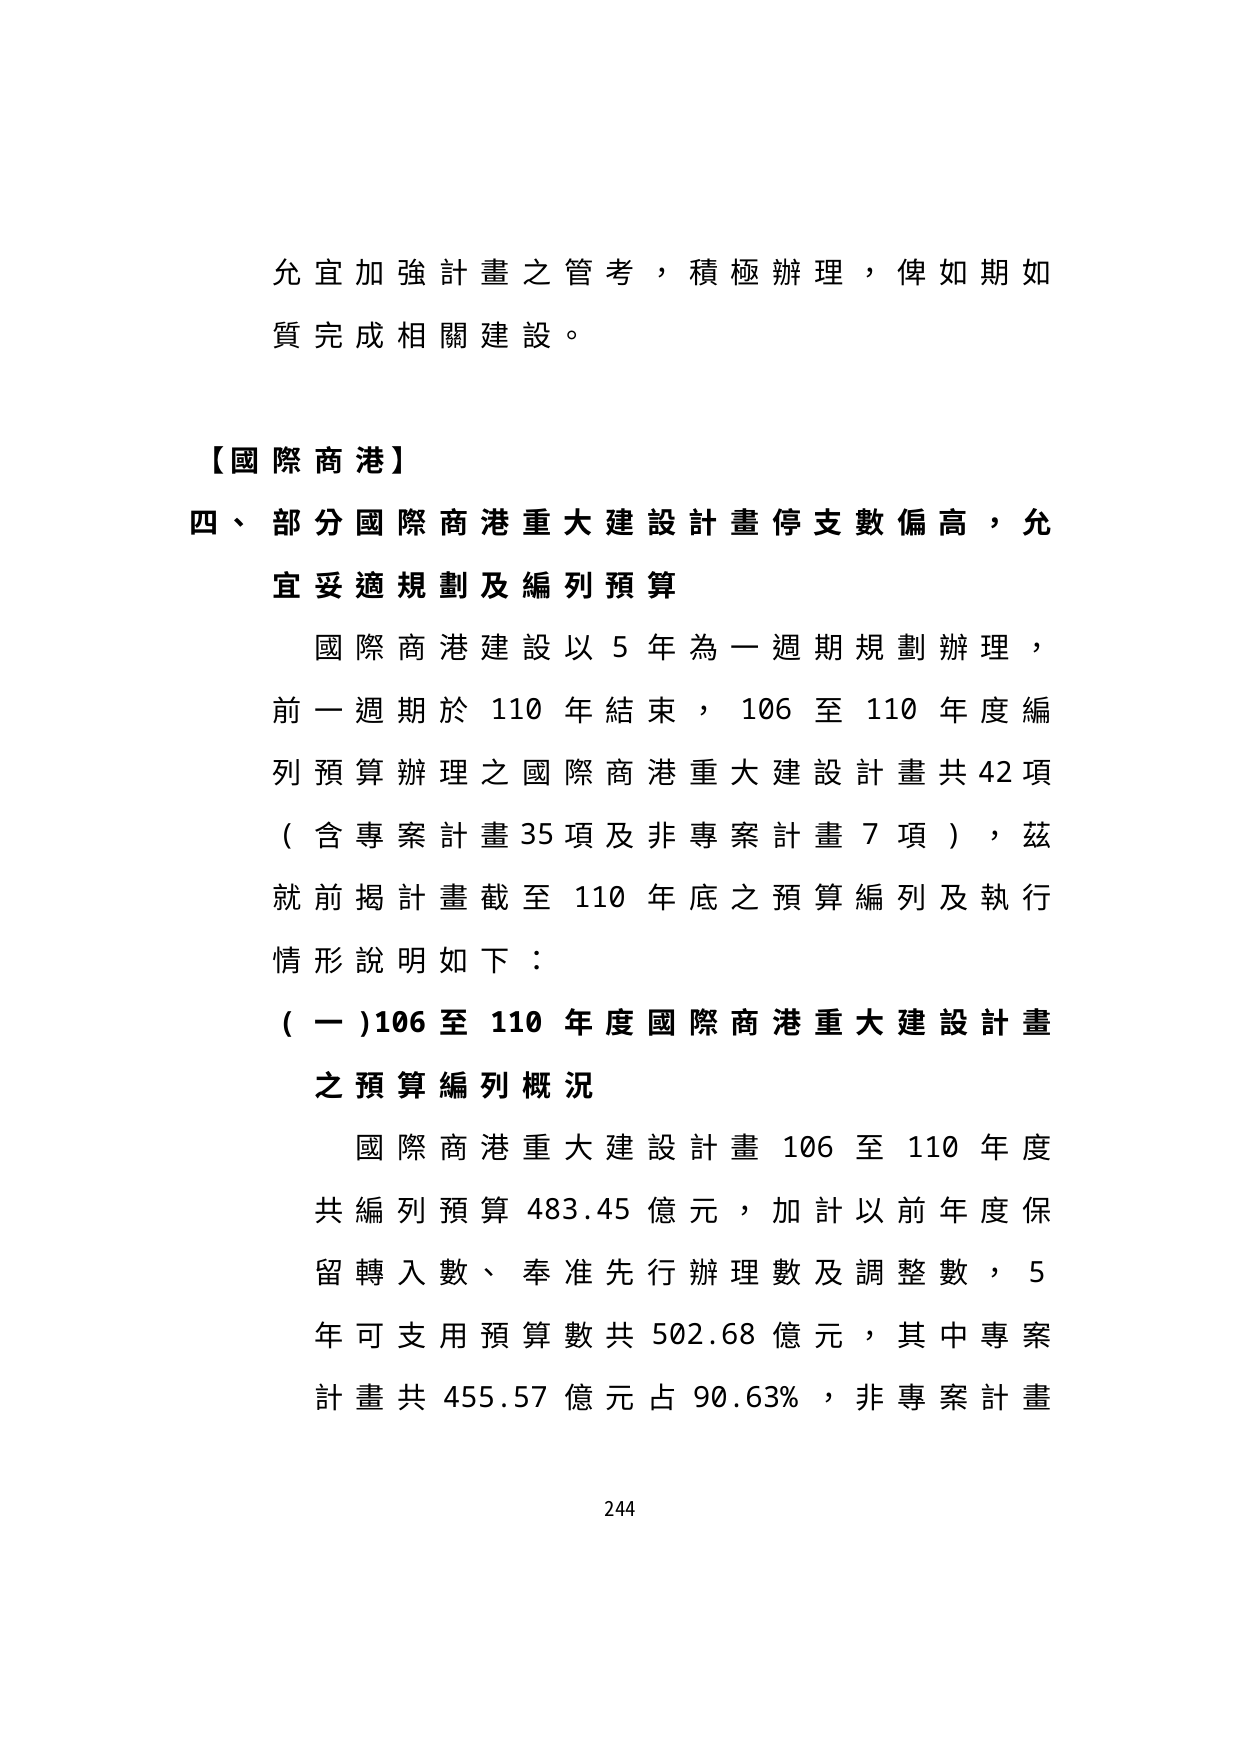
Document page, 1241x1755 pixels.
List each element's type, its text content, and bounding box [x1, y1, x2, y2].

text 允宜加強計畫之管考，積極辦理，俾如期如質完成相關建設。 [242, 229, 1058, 354]
text 四、部分國際商港重大建設計畫停支數偏高，允宜妥適規劃及編列預算 [183, 479, 1058, 604]
text (一)106至110年度國際商港重大建設計畫之預算編列概況 [242, 979, 1058, 1104]
text 國際商港建設以5年為一週期規劃辦理，前一週期於110年結束，106至110年度編列預算辦理之國際商港重大建設計畫共42項(含專案計畫35項及非專案計畫7項)，茲就前揭計畫截至110年底之預算編列及執行情形說明如下： [242, 604, 1058, 979]
text 國際商港重大建設計畫106至110年度共編列預算483.45億元，加計以前年度保留轉入數、奉准先行辦理數及調整數，5年可支用預算數共502.68億元，其中專案計畫共455.57億元占90.63%，非專案計畫 [271, 1104, 1058, 1417]
text 【國際商港】 [183, 417, 1058, 479]
